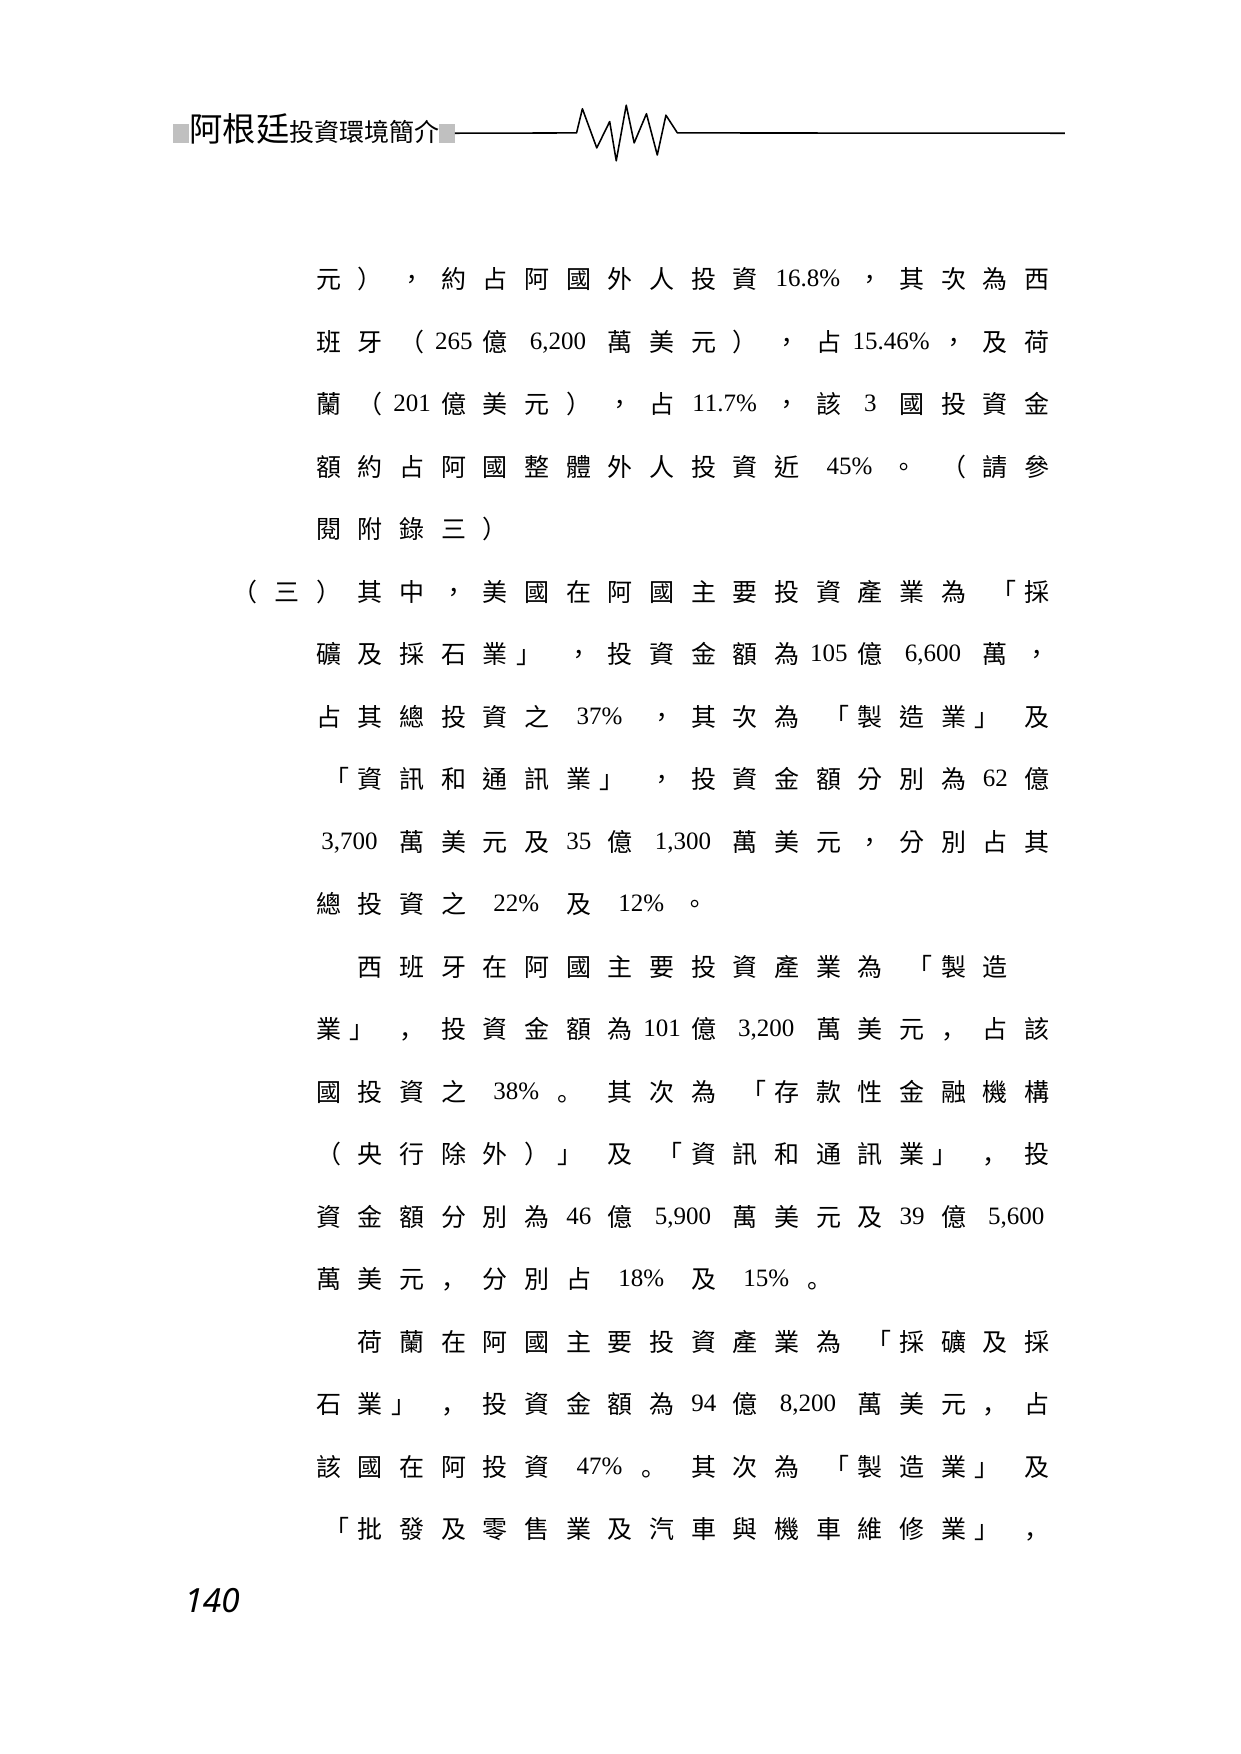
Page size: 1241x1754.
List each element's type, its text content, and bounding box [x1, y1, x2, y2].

text 荷蘭在阿國主要投資產業為「採礦及採石業」，投資金額為94億8,200萬美元，占該國在阿投資47%。其次為「製造業」及「批發及零售業及汽車與機車維修業」， [281, 1299, 1058, 1549]
text 元），約占阿國外人投資16.8%，其次為西班牙（265億6,200萬美元），占15.46%，及荷蘭（201億美元），占11.7%，該3國投資金額約占阿國整體外人投資近45%。（請參閱附錄三） [207, 236, 1058, 549]
text 西班牙在阿國主要投資產業為「製造業」，投資金額為101億3,200萬美元，占該國投資之38%。其次為「存款性金融機構（央行除外）」及「資訊和通訊業」，投資金額分別為46億5,900萬美元及39億5,600萬美元，分別占18%及15%。 [281, 924, 1058, 1299]
text （三）其中，美國在阿國主要投資產業為「採礦及採石業」，投資金額為105億6,600萬，占其總投資之37%，其次為「製造業」及「資訊和通訊業」，投資金額分別為62億3,700萬美元及35億1,300萬美元，分別占其總投資之22%及12%。 [207, 549, 1058, 924]
